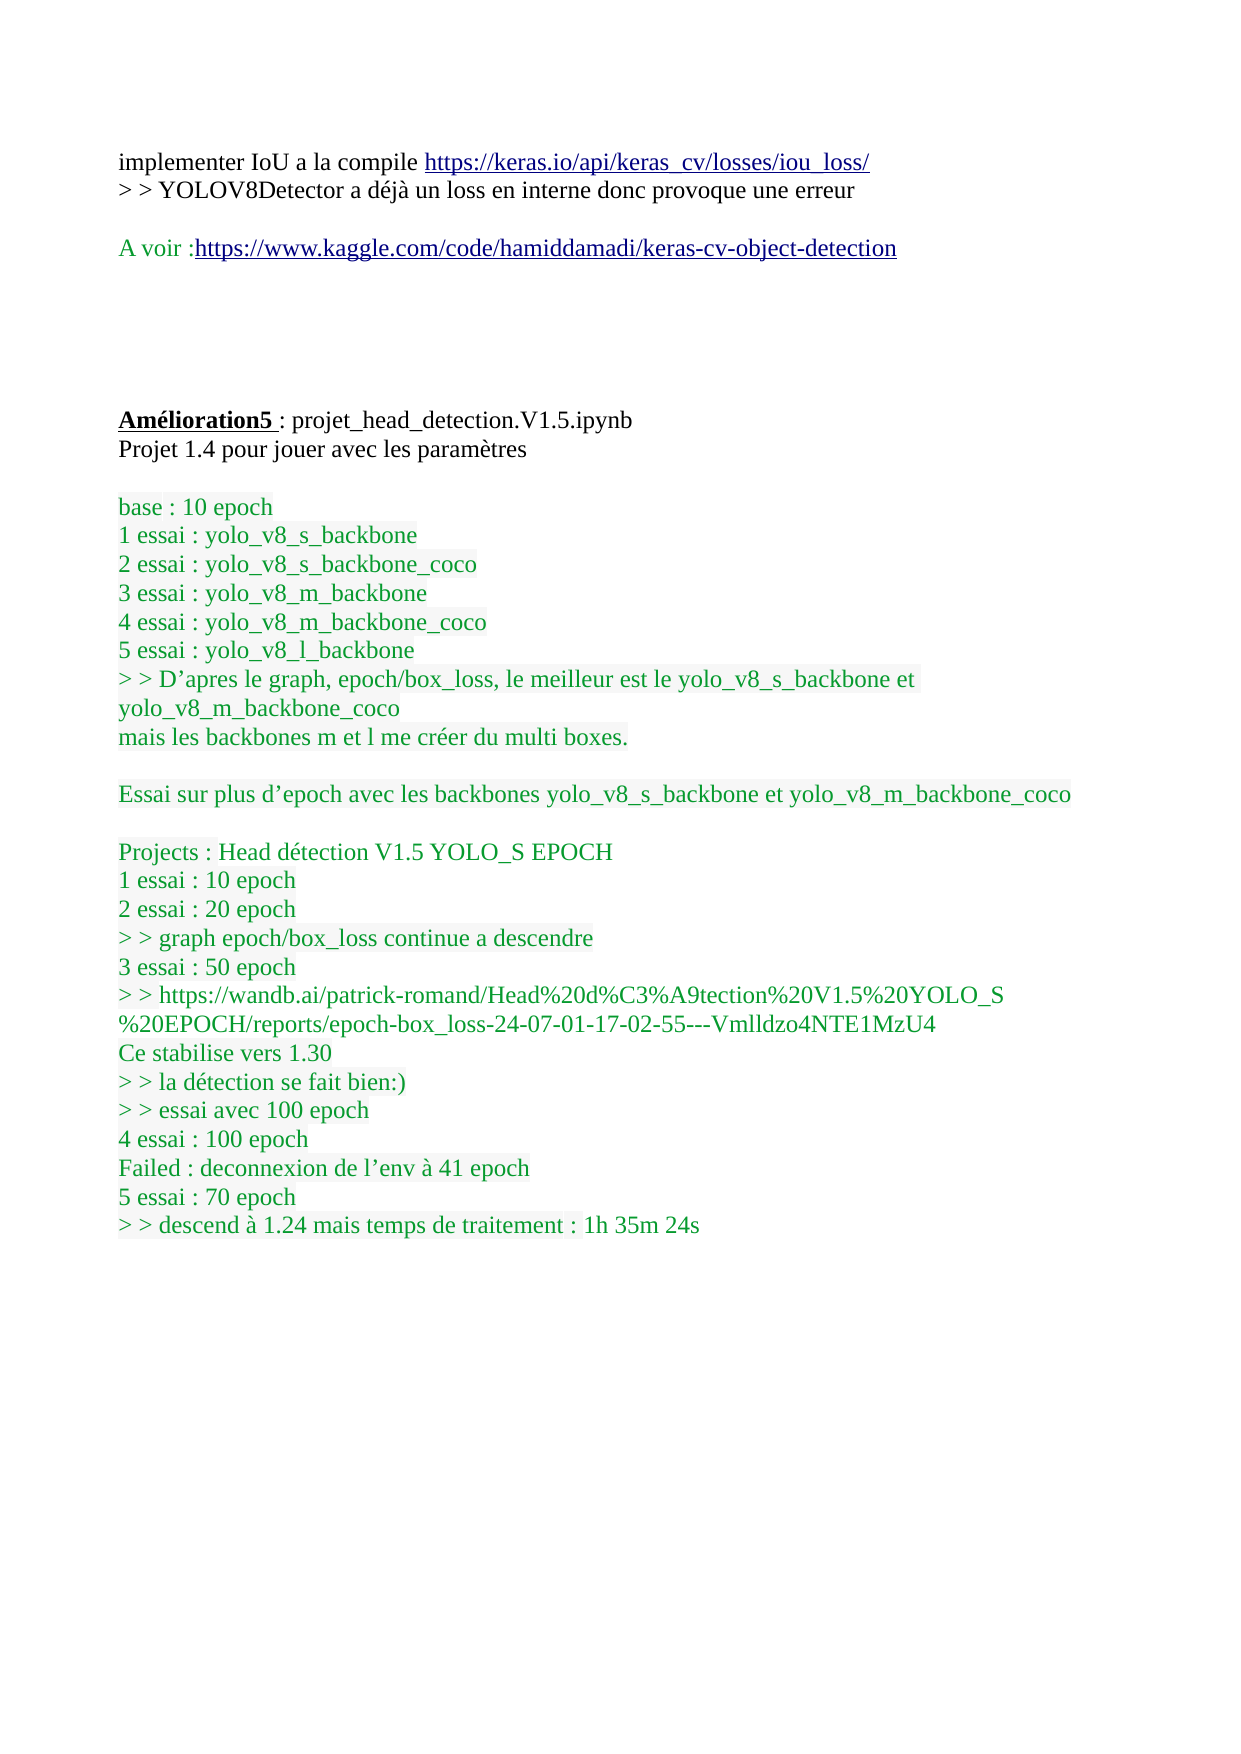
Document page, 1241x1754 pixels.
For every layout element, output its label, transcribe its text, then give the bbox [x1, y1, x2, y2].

text > > essai avec 100 epoch [118, 1096, 1122, 1124]
text mais les backbones m et l me créer du multi boxes. [118, 722, 1122, 751]
text A voir :https://www.kaggle.com/code/hamiddamadi/keras-cv-object-detection [118, 233, 1122, 262]
text > > descend à 1.24 mais temps de traitement : 1h 35m 24s [118, 1211, 1122, 1239]
text base : 10 epoch [118, 492, 1122, 521]
text Projects : Head détection V1.5 YOLO_S EPOCH [118, 837, 1122, 866]
text Failed : deconnexion de l’env à 41 epoch [118, 1153, 1122, 1182]
text 4 essai : 100 epoch [118, 1124, 1122, 1153]
text 5 essai : 70 epoch [118, 1182, 1122, 1211]
text 3 essai : yolo_v8_m_backbone [118, 578, 1122, 607]
text > > YOLOV8Detector a déjà un loss en interne donc provoque une erreur [118, 176, 1122, 204]
text Ce stabilise vers 1.30 [118, 1038, 1122, 1067]
text 3 essai : 50 epoch [118, 952, 1122, 981]
text Amélioration5 : projet_head_detection.V1.5.ipynb [118, 406, 1122, 434]
text implementer IoU a la compile https://keras.io/api/keras_cv/losses/iou_loss/ [118, 147, 1122, 176]
text > > la détection se fait bien:) [118, 1067, 1122, 1096]
text Projet 1.4 pour jouer avec les paramètres [118, 434, 1122, 463]
text 1 essai : yolo_v8_s_backbone [118, 521, 1122, 549]
text > > https://wandb.ai/patrick-romand/Head%20d%C3%A9tection%20V1.5%20YOLO_S%20EPOCH/reports/epoch-box_loss-24-07-01-17-02-55---Vmlldzo4NTE1MzU4 [118, 981, 1122, 1038]
text 5 essai : yolo_v8_l_backbone [118, 636, 1122, 664]
text 2 essai : yolo_v8_s_backbone_coco [118, 549, 1122, 578]
text 2 essai : 20 epoch [118, 894, 1122, 923]
text > > graph epoch/box_loss continue a descendre [118, 923, 1122, 952]
text Essai sur plus d’epoch avec les backbones yolo_v8_s_backbone et yolo_v8_m_backbone_coco [118, 779, 1122, 808]
text > > D’apres le graph, epoch/box_loss, le meilleur est le yolo_v8_s_backbone et yolo_v8_m_backbone_coco [118, 664, 1122, 722]
text 4 essai : yolo_v8_m_backbone_coco [118, 607, 1122, 636]
text 1 essai : 10 epoch [118, 866, 1122, 894]
